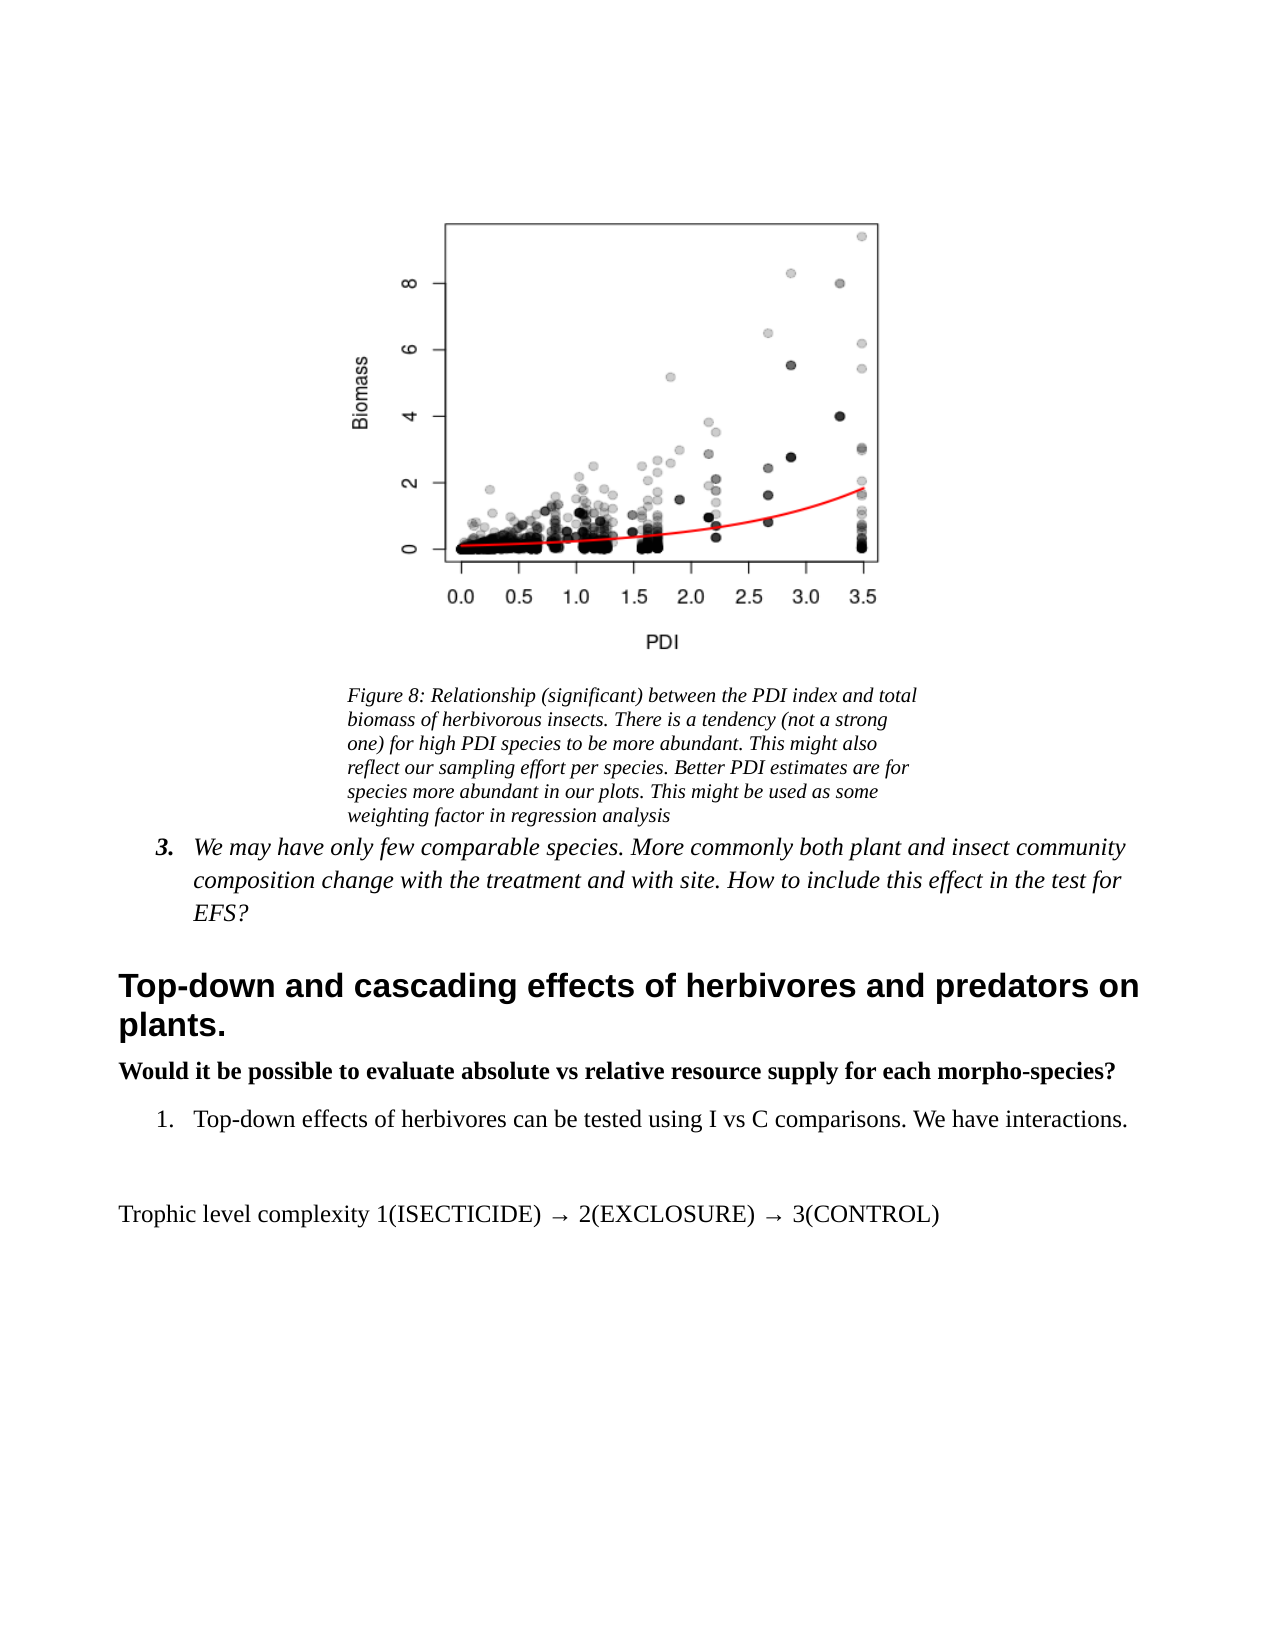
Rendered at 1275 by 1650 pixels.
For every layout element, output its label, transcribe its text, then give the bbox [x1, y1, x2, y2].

list Top-down effects of herbivores can be tested using I vs C comparisons. We have interactions. [156, 1104, 1157, 1132]
text Would it be possible to evaluate absolute vs relative resource supply for each morpho-species? [118, 1056, 1157, 1085]
picture [347, 130, 929, 679]
subtitle Top-down and cascading effects of herbivores and predators on plants. [118, 966, 1157, 1043]
list Figure 8: Relationship (significant) between the PDI index and total biomass of herbivorous insects. There is a tendency (not a strong one) for high PDI species to be more abundant. This might also reflect our sampling effort per species. Better PDI estimates are for species more abundant in our plots. This might be used as some weighting factor in regression analysis [347, 679, 928, 827]
text Trophic level complexity 1(ISECTICIDE) → 2(EXCLOSURE) → 3(CONTROL) [118, 1199, 1157, 1228]
list We may have only few comparable species. More commonly both plant and insect community composition change with the treatment and with site. How to include this effect in the test for EFS? [156, 118, 1157, 927]
